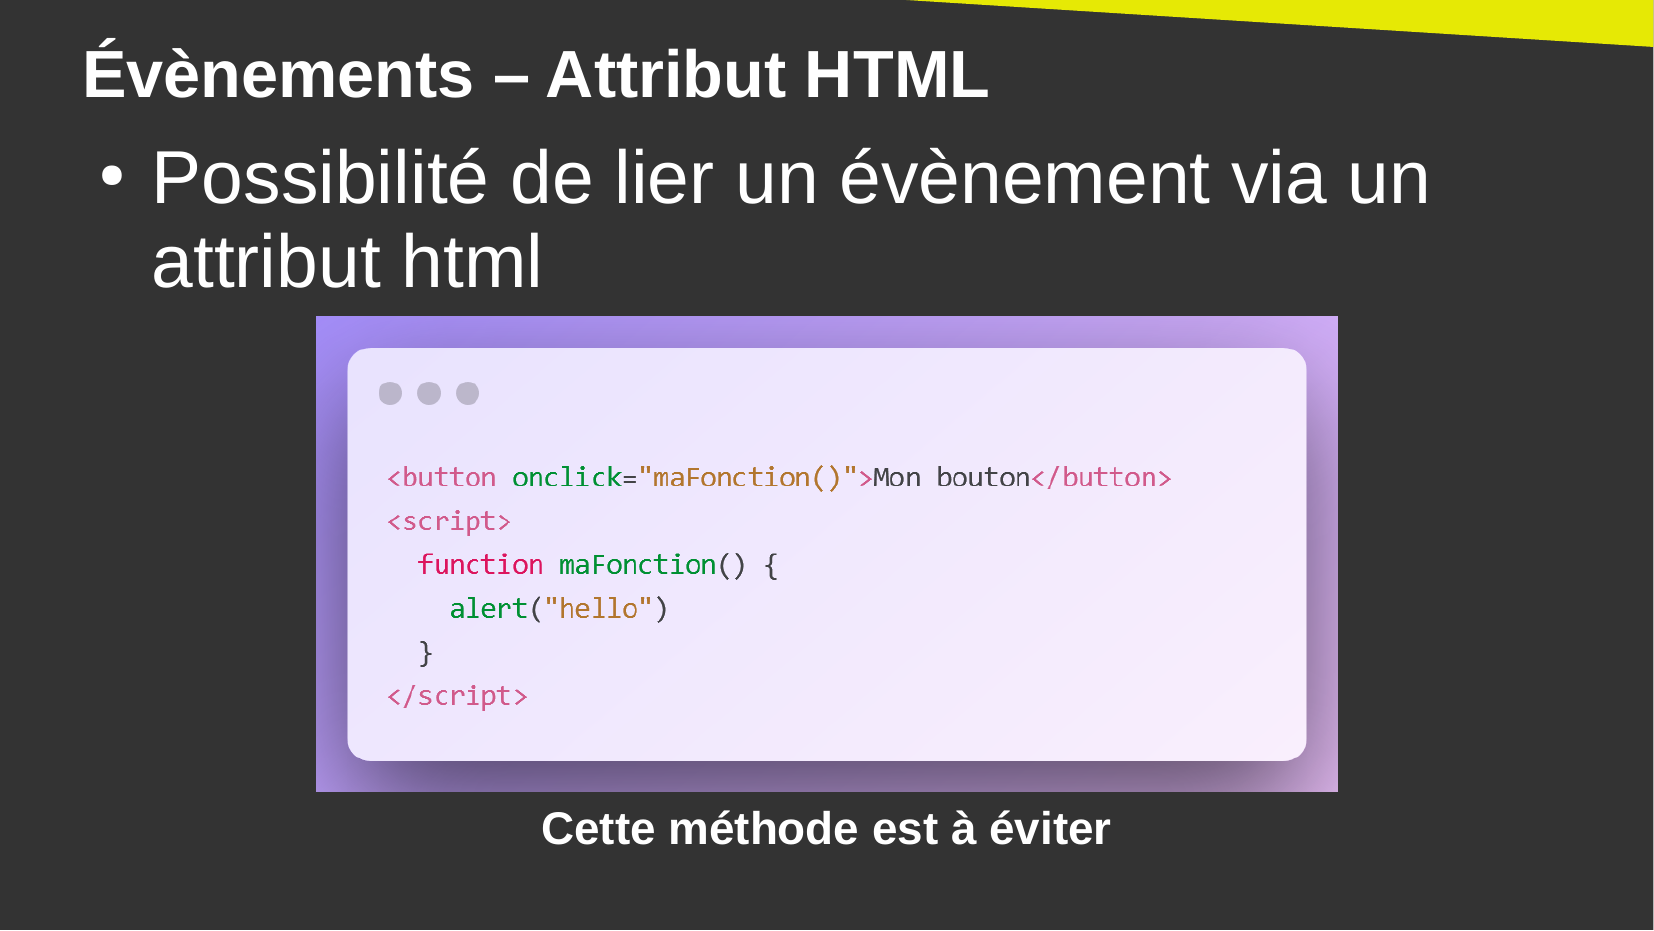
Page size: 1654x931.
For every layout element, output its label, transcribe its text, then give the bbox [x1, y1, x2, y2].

title Évènements – Attribut HTML [82, 37, 1571, 114]
text_box [906, 0, 1654, 47]
picture [316, 316, 1338, 792]
list Possibilité de lier un évènement via un attribut html [80, 135, 1620, 319]
title Cette méthode est à éviter [472, 803, 1182, 863]
